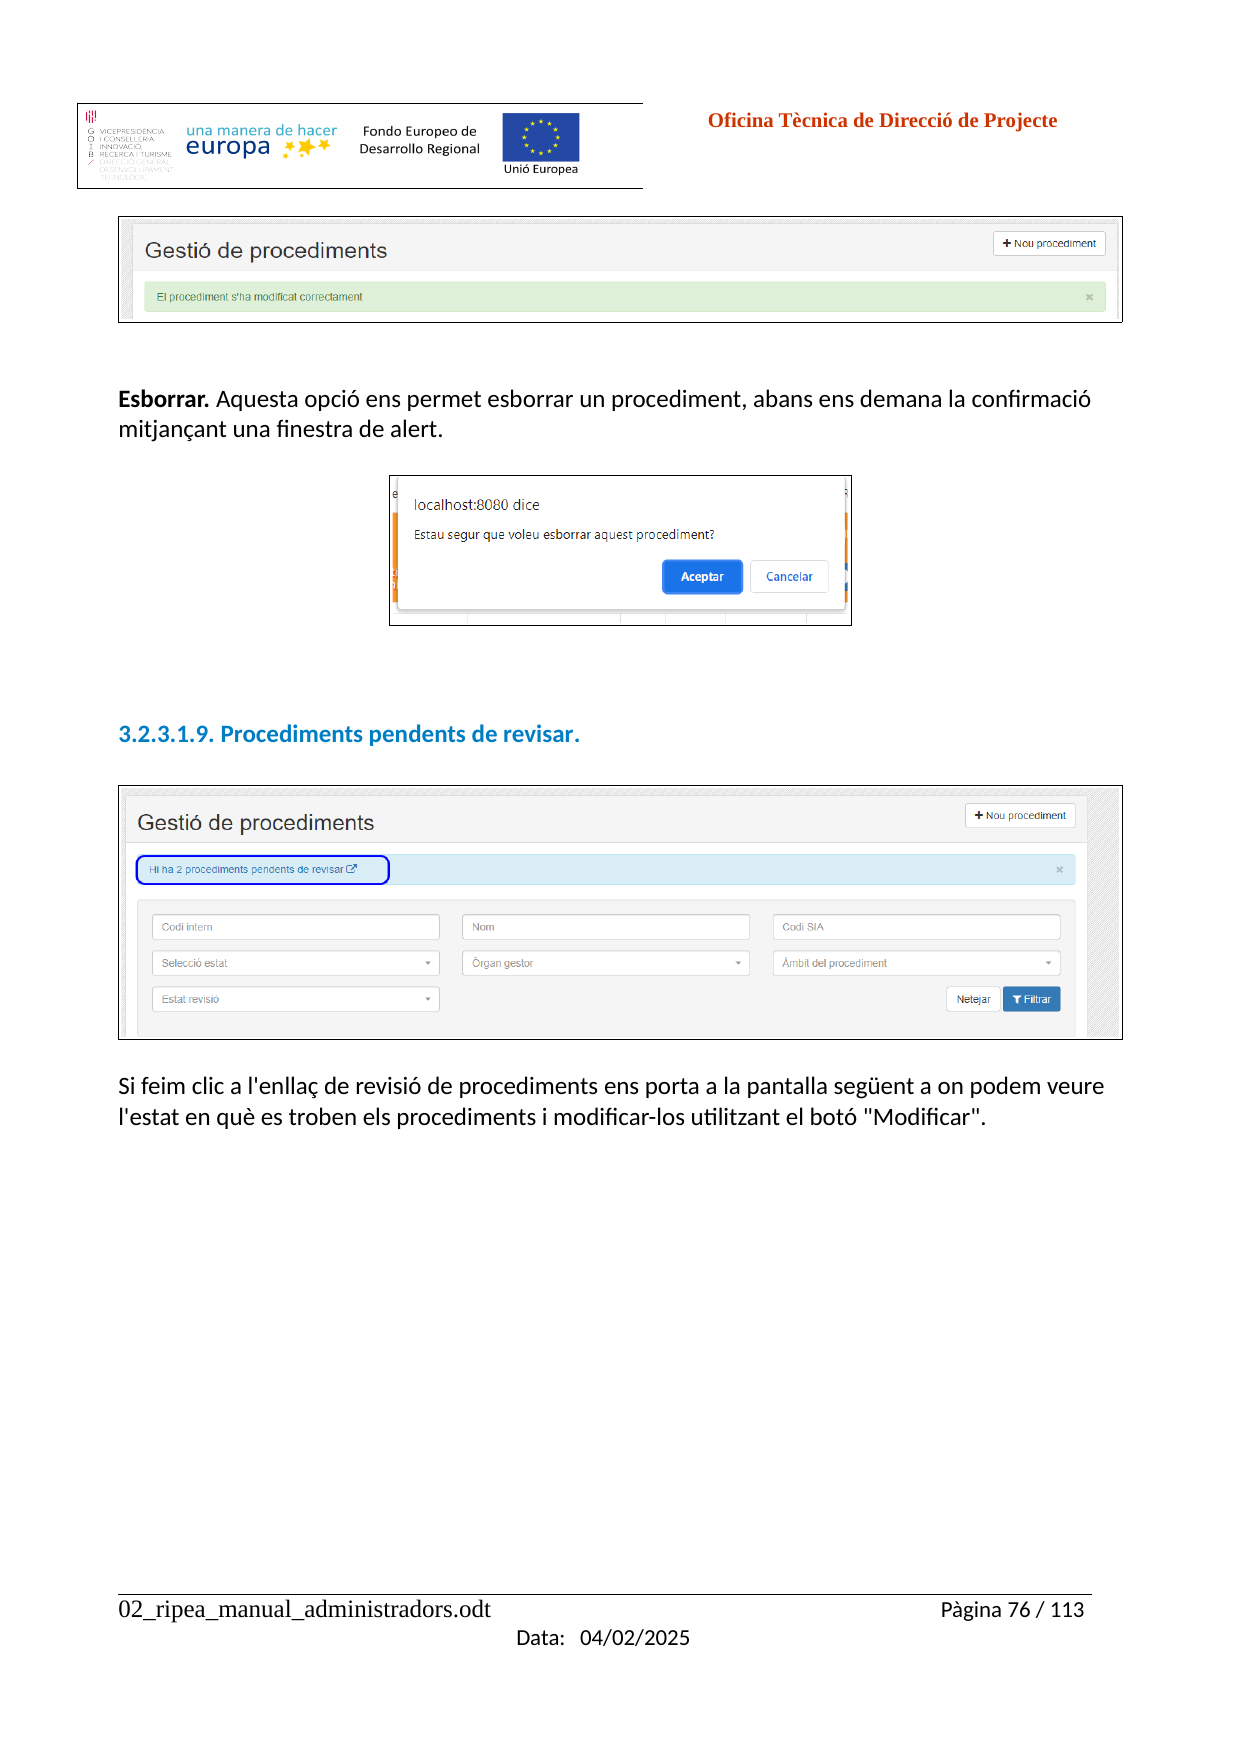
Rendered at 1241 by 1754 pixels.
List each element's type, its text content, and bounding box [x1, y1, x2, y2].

text Si feim clic a l'enllaç de revisió de procediments ens porta a la pantalla següent a on podem veure l'estat en què es troben els procediments i modificar-los utilitzant el botó "Modificar". [118, 1070, 1122, 1131]
picture [392, 477, 848, 623]
picture [82, 108, 178, 182]
picture [121, 788, 1119, 1037]
picture [184, 108, 585, 182]
subtitle 3.2.3.1.9. Procediments pendents de revisar. [118, 718, 1122, 748]
picture [121, 219, 1119, 319]
text Esborrar. Aquesta opció ens permet esborrar un procediment, abans ens demana la confirmació mitjançant una finestra de alert. [118, 383, 1122, 444]
